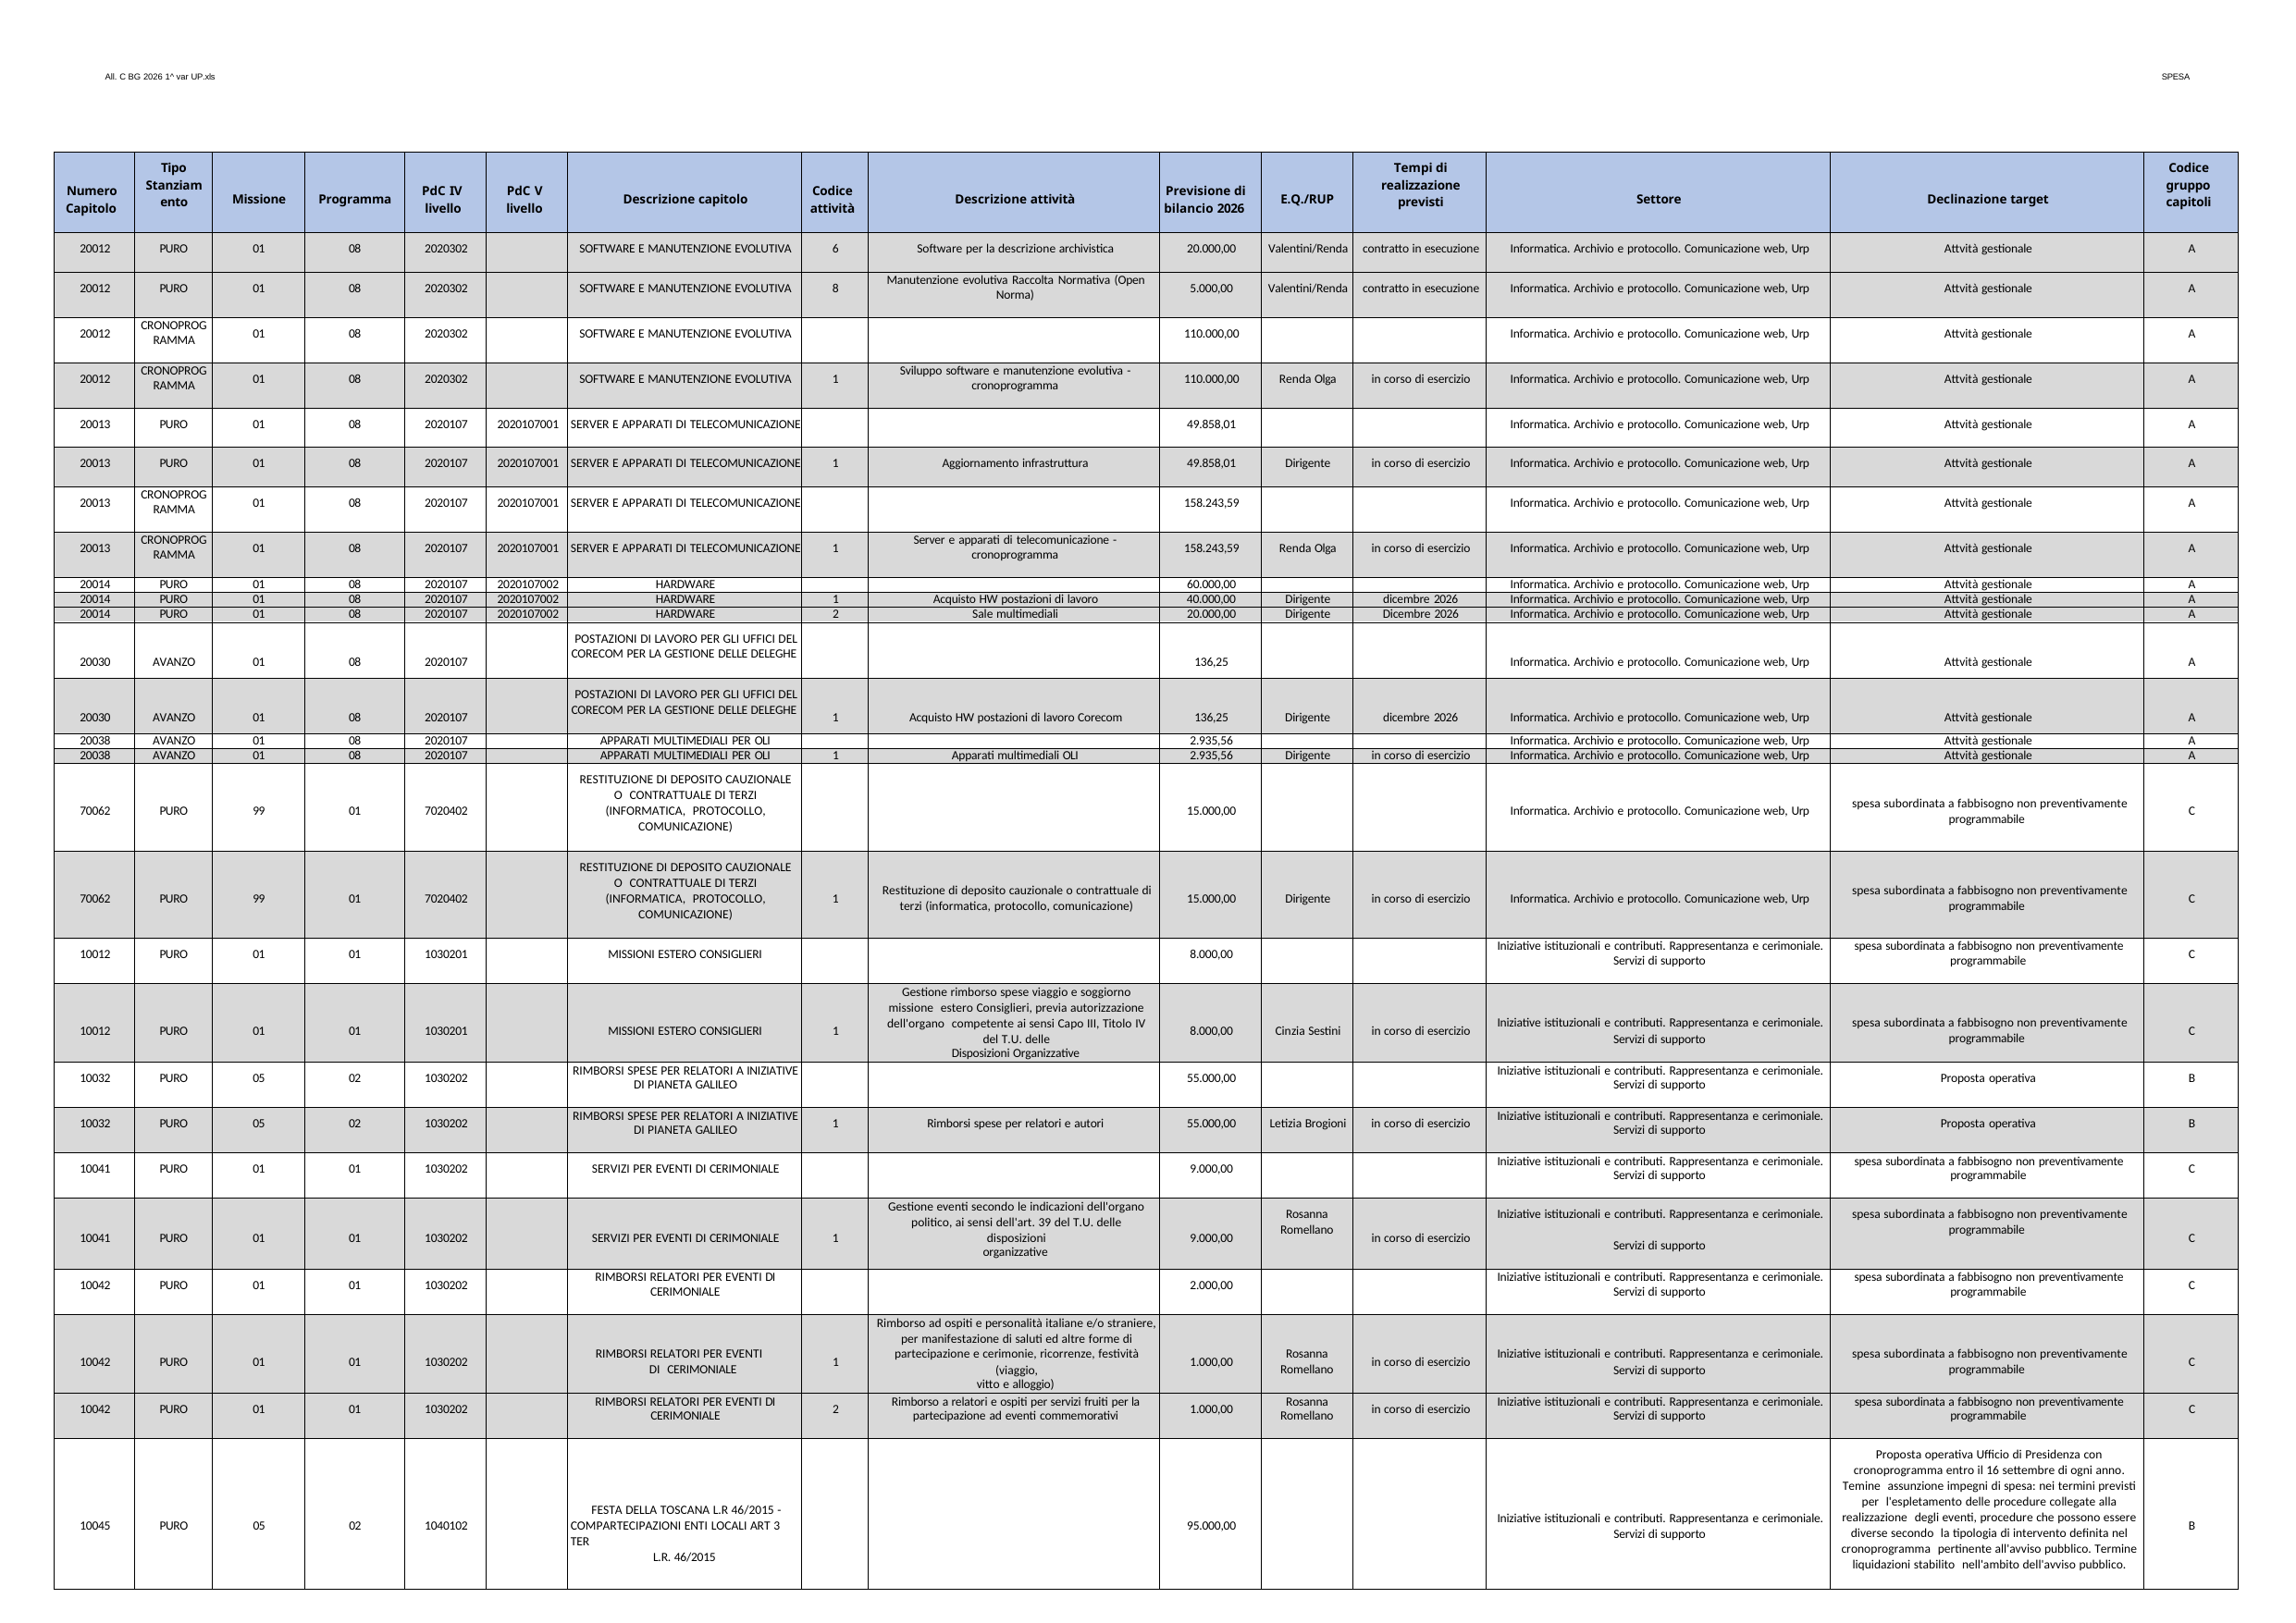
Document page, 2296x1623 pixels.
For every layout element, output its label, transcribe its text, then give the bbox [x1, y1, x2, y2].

table_cell 20013 [55, 448, 134, 486]
table_cell 1 [802, 984, 868, 1062]
table_cell FESTA DELLA TOSCANA L.R 46/2015 - COMPARTECIPAZIONI ENTI LOCALI ART 3 TER L.R. 46/2015 [568, 1439, 801, 1588]
table_cell A [2144, 593, 2238, 607]
table_cell A [2144, 487, 2238, 532]
table_cell 158.243,59 [1160, 487, 1261, 532]
table_cell [802, 939, 868, 983]
table_cell RIMBORSI RELATORI PER EVENTI DI CERIMONIALE [568, 1270, 801, 1314]
table_cell 70062 [55, 764, 134, 850]
table_cell A [2144, 233, 2238, 272]
table_cell Attvità gestionale [1831, 608, 2143, 621]
table_cell 01 [213, 679, 304, 733]
table_cell [869, 623, 1159, 678]
table_cell 6 [802, 233, 868, 272]
table_cell Rosanna Romellano [1262, 1199, 1352, 1269]
table_cell SOFTWARE E MANUTENZIONE EVOLUTIVA [568, 233, 801, 272]
table_cell 20012 [55, 273, 134, 317]
table_cell in corso di esercizio [1353, 1108, 1486, 1152]
table_cell PURO [135, 233, 212, 272]
table_cell 2020107 [405, 679, 486, 733]
table_cell 20012 [55, 363, 134, 408]
table_cell C [2144, 1270, 2238, 1314]
table_cell 2020302 [405, 318, 486, 363]
table_cell Acquisto HW postazioni di lavoro Corecom [869, 679, 1159, 733]
table_cell 01 [213, 1270, 304, 1314]
table_cell 1 [802, 749, 868, 763]
table_cell Sale multimediali [869, 608, 1159, 621]
table_cell Informatica. Archivio e protocollo. Comunicazione web, Urp [1487, 593, 1830, 607]
table_cell 01 [213, 608, 304, 621]
table_cell 2020107 [405, 749, 486, 763]
table_cell [802, 409, 868, 447]
table_cell Proposta operativa [1831, 1108, 2143, 1152]
table_cell Software per la descrizione archivistica [869, 233, 1159, 272]
table_cell APPARATI MULTIMEDIALI PER OLI [568, 734, 801, 748]
table_cell CRONOPROG RAMMA [135, 363, 212, 408]
table_cell 110.000,00 [1160, 363, 1261, 408]
table_header E.Q./RUP [1262, 153, 1352, 232]
table_cell 2020107001 [487, 448, 567, 486]
table_cell PURO [135, 409, 212, 447]
table_cell Apparati multimediali OLI [869, 749, 1159, 763]
table_header Descrizione capitolo [568, 153, 801, 232]
table_cell [1353, 734, 1486, 748]
table_cell Dirigente [1262, 852, 1352, 938]
table_cell Aggiornamento infrastruttura [869, 448, 1159, 486]
table_cell 08 [305, 533, 404, 577]
table_header PdC V livello [487, 153, 567, 232]
table_cell [802, 734, 868, 748]
table_cell 9.000,00 [1160, 1153, 1261, 1198]
table_cell 05 [213, 1108, 304, 1152]
table_cell [487, 318, 567, 363]
table_cell 8.000,00 [1160, 939, 1261, 983]
table_header Numero Capitolo [55, 153, 134, 232]
table_cell Letizia Brogioni [1262, 1108, 1352, 1152]
table_cell 01 [213, 487, 304, 532]
table_header PdC IV livello [405, 153, 486, 232]
table_cell 1030202 [405, 1315, 486, 1393]
table_cell Rimborsi spese per relatori e autori [869, 1108, 1159, 1152]
table_cell [802, 764, 868, 850]
table_cell Rimborso ad ospiti e personalità italiane e/o straniere, per manifestazione di saluti ed altre forme di partecipazione e cerimonie, ricorrenze, festività (viaggio, vitto e alloggio) [869, 1315, 1159, 1393]
table_cell Iniziative istituzionali e contributi. Rappresentanza e cerimoniale. Servizi di supporto [1487, 1063, 1830, 1107]
table_cell [869, 318, 1159, 363]
table_header Previsione di bilancio 2026 [1160, 153, 1261, 232]
table_cell 08 [305, 233, 404, 272]
table_cell 01 [213, 1199, 304, 1269]
table_cell Informatica. Archivio e protocollo. Comunicazione web, Urp [1487, 448, 1830, 486]
table_cell Informatica. Archivio e protocollo. Comunicazione web, Urp [1487, 764, 1830, 850]
table_cell 2020107 [405, 593, 486, 607]
table_cell HARDWARE [568, 578, 801, 592]
table_cell [1353, 318, 1486, 363]
table_cell 01 [213, 1315, 304, 1393]
table_cell SOFTWARE E MANUTENZIONE EVOLUTIVA [568, 318, 801, 363]
table_cell 99 [213, 852, 304, 938]
table_cell 1030201 [405, 984, 486, 1062]
table_cell 7020402 [405, 852, 486, 938]
table_cell [869, 578, 1159, 592]
table_cell [487, 749, 567, 763]
table_cell A [2144, 273, 2238, 317]
table_cell 10012 [55, 939, 134, 983]
table_cell Attvità gestionale [1831, 448, 2143, 486]
table_cell Iniziative istituzionali e contributi. Rappresentanza e cerimoniale. Servizi di supporto [1487, 1199, 1830, 1269]
table_cell Attvità gestionale [1831, 409, 2143, 447]
table_cell spesa subordinata a fabbisogno non preventivamente programmabile [1831, 852, 2143, 938]
table_cell 10042 [55, 1270, 134, 1314]
table_cell Informatica. Archivio e protocollo. Comunicazione web, Urp [1487, 273, 1830, 317]
table_cell C [2144, 939, 2238, 983]
table_cell Renda Olga [1262, 533, 1352, 577]
table_cell Iniziative istituzionali e contributi. Rappresentanza e cerimoniale. Servizi di supporto [1487, 1315, 1830, 1393]
table_cell 49.858,01 [1160, 448, 1261, 486]
table_cell [869, 939, 1159, 983]
table_cell Iniziative istituzionali e contributi. Rappresentanza e cerimoniale. Servizi di supporto [1487, 1439, 1830, 1588]
table_cell Attvità gestionale [1831, 578, 2143, 592]
table_cell Attvità gestionale [1831, 233, 2143, 272]
table_cell 5.000,00 [1160, 273, 1261, 317]
table_cell 01 [305, 1270, 404, 1314]
table_cell Informatica. Archivio e protocollo. Comunicazione web, Urp [1487, 409, 1830, 447]
table_cell [487, 1063, 567, 1107]
table_cell [1262, 409, 1352, 447]
table_cell [869, 487, 1159, 532]
table_cell PURO [135, 939, 212, 983]
table_cell [802, 318, 868, 363]
table_cell SERVIZI PER EVENTI DI CERIMONIALE [568, 1199, 801, 1269]
table_cell 02 [305, 1063, 404, 1107]
table_cell Dirigente [1262, 448, 1352, 486]
table_cell 110.000,00 [1160, 318, 1261, 363]
table_cell Attvità gestionale [1831, 734, 2143, 748]
table_cell 2020107001 [487, 487, 567, 532]
table_cell CRONOPROG RAMMA [135, 533, 212, 577]
table_cell [802, 1063, 868, 1107]
table_cell A [2144, 409, 2238, 447]
table_cell 20012 [55, 233, 134, 272]
table_cell 2020107 [405, 533, 486, 577]
table_cell 2020107002 [487, 593, 567, 607]
table_cell in corso di esercizio [1353, 749, 1486, 763]
table_cell PURO [135, 1439, 212, 1588]
table_cell 01 [305, 1153, 404, 1198]
table_cell 10032 [55, 1063, 134, 1107]
table_cell 01 [213, 984, 304, 1062]
table_cell 20.000,00 [1160, 608, 1261, 621]
table_cell 2020107 [405, 623, 486, 678]
table_cell [1262, 734, 1352, 748]
table_cell RIMBORSI SPESE PER RELATORI A INIZIATIVE DI PIANETA GALILEO [568, 1108, 801, 1152]
table_cell 02 [305, 1439, 404, 1588]
table_cell 8.000,00 [1160, 984, 1261, 1062]
table_cell 05 [213, 1063, 304, 1107]
table_cell 20030 [55, 679, 134, 733]
table_cell Dicembre 2026 [1353, 608, 1486, 621]
table_cell Rimborso a relatori e ospiti per servizi fruiti per la partecipazione ad eventi commemorativi [869, 1394, 1159, 1438]
table_cell SERVIZI PER EVENTI DI CERIMONIALE [568, 1153, 801, 1198]
table_cell 70062 [55, 852, 134, 938]
table_cell 2020107 [405, 409, 486, 447]
table_cell 1030202 [405, 1270, 486, 1314]
table_cell Informatica. Archivio e protocollo. Comunicazione web, Urp [1487, 749, 1830, 763]
table_cell spesa subordinata a fabbisogno non preventivamente programmabile [1831, 764, 2143, 850]
table_cell Dirigente [1262, 749, 1352, 763]
table_cell 2020107 [405, 487, 486, 532]
table_cell 08 [305, 363, 404, 408]
table_cell in corso di esercizio [1353, 448, 1486, 486]
table_cell 136,25 [1160, 679, 1261, 733]
table_cell 15.000,00 [1160, 764, 1261, 850]
table_cell Restituzione di deposito cauzionale o contrattuale di terzi (informatica, protocollo, comunicazione) [869, 852, 1159, 938]
table_cell PURO [135, 852, 212, 938]
table_cell [1353, 1153, 1486, 1198]
table_cell 08 [305, 409, 404, 447]
table_cell Rosanna Romellano [1262, 1394, 1352, 1438]
table_cell Attvità gestionale [1831, 623, 2143, 678]
table_cell [1262, 764, 1352, 850]
table_cell Gestione rimborso spese viaggio e soggiorno missione estero Consiglieri, previa autorizzazione dell'organo competente ai sensi Capo III, Titolo IV del T.U. delle Disposizioni Organizzative [869, 984, 1159, 1062]
table_cell 01 [305, 852, 404, 938]
table_cell 08 [305, 734, 404, 748]
table_cell Attvità gestionale [1831, 363, 2143, 408]
table_cell PURO [135, 764, 212, 850]
table_cell B [2144, 1439, 2238, 1588]
table_cell 60.000,00 [1160, 578, 1261, 592]
table_cell Iniziative istituzionali e contributi. Rappresentanza e cerimoniale. Servizi di supporto [1487, 939, 1830, 983]
table_cell [1353, 578, 1486, 592]
table_cell [869, 1270, 1159, 1314]
table_cell 1.000,00 [1160, 1315, 1261, 1393]
table_cell 20012 [55, 318, 134, 363]
table_cell 08 [305, 679, 404, 733]
table_cell Informatica. Archivio e protocollo. Comunicazione web, Urp [1487, 487, 1830, 532]
table_cell 20013 [55, 533, 134, 577]
table_cell 2020107 [405, 448, 486, 486]
table_cell [802, 623, 868, 678]
table_cell spesa subordinata a fabbisogno non preventivamente programmabile [1831, 939, 2143, 983]
table_cell Proposta operativa Ufficio di Presidenza con cronoprogramma entro il 16 settembre di ogni anno. Temine assunzione impegni di spesa: nei termini previsti per l'espletamento delle procedure collegate alla realizzazione degli eventi, procedure che possono essere diverse secondo la tipologia di intervento definita nel cronoprogramma pertinente all'avviso pubblico. Termine liquidazioni stabilito nell'ambito dell'avviso pubblico. [1831, 1439, 2143, 1588]
table_cell 01 [213, 533, 304, 577]
table_cell 2.000,00 [1160, 1270, 1261, 1314]
table_cell A [2144, 623, 2238, 678]
table_cell 7020402 [405, 764, 486, 850]
table_cell Iniziative istituzionali e contributi. Rappresentanza e cerimoniale. Servizi di supporto [1487, 984, 1830, 1062]
table_cell Attvità gestionale [1831, 487, 2143, 532]
table_cell A [2144, 578, 2238, 592]
table_cell [1262, 939, 1352, 983]
table_cell AVANZO [135, 734, 212, 748]
table_cell 49.858,01 [1160, 409, 1261, 447]
table_cell dicembre 2026 [1353, 679, 1486, 733]
table_cell 1030202 [405, 1199, 486, 1269]
table_cell spesa subordinata a fabbisogno non preventivamente programmabile [1831, 1394, 2143, 1438]
table_cell 1040102 [405, 1439, 486, 1588]
table_cell Iniziative istituzionali e contributi. Rappresentanza e cerimoniale. Servizi di supporto [1487, 1153, 1830, 1198]
table_cell 20014 [55, 593, 134, 607]
table_cell 10042 [55, 1315, 134, 1393]
table_cell 10012 [55, 984, 134, 1062]
table_cell 10042 [55, 1394, 134, 1438]
table_cell 1 [802, 852, 868, 938]
table_cell 01 [213, 233, 304, 272]
table_cell A [2144, 734, 2238, 748]
table_cell Manutenzione evolutiva Raccolta Normativa (Open Norma) [869, 273, 1159, 317]
table_cell 2020107002 [487, 578, 567, 592]
table_cell Informatica. Archivio e protocollo. Comunicazione web, Urp [1487, 318, 1830, 363]
table_cell A [2144, 533, 2238, 577]
table_cell 2020107001 [487, 409, 567, 447]
table_cell [1353, 409, 1486, 447]
table_cell 15.000,00 [1160, 852, 1261, 938]
table_cell Valentini/Renda [1262, 233, 1352, 272]
table_cell 1 [802, 1108, 868, 1152]
table_cell 01 [213, 318, 304, 363]
table_cell 01 [305, 984, 404, 1062]
table_cell Informatica. Archivio e protocollo. Comunicazione web, Urp [1487, 578, 1830, 592]
table_cell Attvità gestionale [1831, 273, 2143, 317]
table_cell Attvità gestionale [1831, 679, 2143, 733]
table_cell 10032 [55, 1108, 134, 1152]
table_cell PURO [135, 593, 212, 607]
table_cell 20014 [55, 608, 134, 621]
table_cell PURO [135, 448, 212, 486]
table_cell in corso di esercizio [1353, 1315, 1486, 1393]
table_cell 9.000,00 [1160, 1199, 1261, 1269]
table_cell 08 [305, 578, 404, 592]
table_cell 08 [305, 593, 404, 607]
table_cell Acquisto HW postazioni di lavoro [869, 593, 1159, 607]
table_cell Attvità gestionale [1831, 533, 2143, 577]
table_cell Server e apparati di telecomunicazione - cronoprogramma [869, 533, 1159, 577]
table_cell Renda Olga [1262, 363, 1352, 408]
table_cell Informatica. Archivio e protocollo. Comunicazione web, Urp [1487, 533, 1830, 577]
table_cell 95.000,00 [1160, 1439, 1261, 1588]
table_cell POSTAZIONI DI LAVORO PER GLI UFFICI DEL CORECOM PER LA GESTIONE DELLE DELEGHE [568, 623, 801, 678]
table_cell 01 [213, 363, 304, 408]
table_cell Dirigente [1262, 608, 1352, 621]
table_cell [869, 409, 1159, 447]
table_cell PURO [135, 273, 212, 317]
table_cell PURO [135, 1108, 212, 1152]
table_cell Gestione eventi secondo le indicazioni dell'organo politico, ai sensi dell'art. 39 del T.U. delle disposizioni organizzative [869, 1199, 1159, 1269]
table_cell in corso di esercizio [1353, 533, 1486, 577]
table_header Tipo Stanziam ento [135, 153, 212, 232]
table_cell Informatica. Archivio e protocollo. Comunicazione web, Urp [1487, 679, 1830, 733]
table_cell spesa subordinata a fabbisogno non preventivamente programmabile [1831, 1199, 2143, 1269]
table_cell 2 [802, 608, 868, 621]
table_cell PURO [135, 984, 212, 1062]
table_cell 08 [305, 623, 404, 678]
table_header Declinazione target [1831, 153, 2143, 232]
table_cell 2.935,56 [1160, 749, 1261, 763]
table_cell 2020302 [405, 363, 486, 408]
table_cell 1 [802, 593, 868, 607]
table_cell dicembre 2026 [1353, 593, 1486, 607]
table_cell [487, 1153, 567, 1198]
table_cell 99 [213, 764, 304, 850]
table_cell [487, 1270, 567, 1314]
table_cell C [2144, 764, 2238, 850]
table_cell 1 [802, 1199, 868, 1269]
table_cell MISSIONI ESTERO CONSIGLIERI [568, 939, 801, 983]
table_cell 01 [213, 1153, 304, 1198]
table_cell Attvità gestionale [1831, 749, 2143, 763]
table_cell [487, 984, 567, 1062]
table_cell RIMBORSI RELATORI PER EVENTI DI CERIMONIALE [568, 1315, 801, 1393]
table_cell 1 [802, 448, 868, 486]
table_cell 01 [305, 939, 404, 983]
table_cell [487, 679, 567, 733]
table_cell SERVER E APPARATI DI TELECOMUNICAZIONE [568, 533, 801, 577]
table_cell 10041 [55, 1153, 134, 1198]
table_cell Informatica. Archivio e protocollo. Comunicazione web, Urp [1487, 852, 1830, 938]
table_header Tempi di realizzazione previsti [1353, 153, 1486, 232]
table_cell 01 [305, 764, 404, 850]
table_cell PURO [135, 578, 212, 592]
table_cell [1262, 318, 1352, 363]
table_cell A [2144, 448, 2238, 486]
table_cell [802, 487, 868, 532]
table_cell in corso di esercizio [1353, 984, 1486, 1062]
table_cell 02 [305, 1108, 404, 1152]
table_cell APPARATI MULTIMEDIALI PER OLI [568, 749, 801, 763]
table_cell 01 [213, 409, 304, 447]
table_cell Valentini/Renda [1262, 273, 1352, 317]
table_cell 55.000,00 [1160, 1063, 1261, 1107]
table_cell [1262, 1439, 1352, 1588]
table_cell 8 [802, 273, 868, 317]
table_cell in corso di esercizio [1353, 1394, 1486, 1438]
table_cell [1353, 764, 1486, 850]
table_cell contratto in esecuzione [1353, 273, 1486, 317]
table_cell RESTITUZIONE DI DEPOSITO CAUZIONALE O CONTRATTUALE DI TERZI (INFORMATICA, PROTOCOLLO, COMUNICAZIONE) [568, 852, 801, 938]
table_cell PURO [135, 608, 212, 621]
table_cell 08 [305, 448, 404, 486]
table_cell A [2144, 318, 2238, 363]
table_cell contratto in esecuzione [1353, 233, 1486, 272]
table_cell 55.000,00 [1160, 1108, 1261, 1152]
table_cell C [2144, 852, 2238, 938]
table_cell in corso di esercizio [1353, 363, 1486, 408]
table_cell 2 [802, 1394, 868, 1438]
table_cell PURO [135, 1153, 212, 1198]
table_cell [487, 764, 567, 850]
table_cell [869, 734, 1159, 748]
table_cell 20014 [55, 578, 134, 592]
table_cell CRONOPROG RAMMA [135, 487, 212, 532]
table_cell 08 [305, 608, 404, 621]
table_cell Dirigente [1262, 679, 1352, 733]
table_cell Iniziative istituzionali e contributi. Rappresentanza e cerimoniale. Servizi di supporto [1487, 1394, 1830, 1438]
table_cell B [2144, 1108, 2238, 1152]
table_cell spesa subordinata a fabbisogno non preventivamente programmabile [1831, 1270, 2143, 1314]
table_cell Iniziative istituzionali e contributi. Rappresentanza e cerimoniale. Servizi di supporto [1487, 1270, 1830, 1314]
table_cell 2020302 [405, 233, 486, 272]
table_cell [1262, 623, 1352, 678]
table_cell [1262, 1063, 1352, 1107]
table_cell [1262, 578, 1352, 592]
table_cell [869, 1153, 1159, 1198]
table_cell Iniziative istituzionali e contributi. Rappresentanza e cerimoniale. Servizi di supporto [1487, 1108, 1830, 1152]
table_cell [1353, 1439, 1486, 1588]
table_cell 10045 [55, 1439, 134, 1588]
table_cell C [2144, 1199, 2238, 1269]
table_cell [487, 623, 567, 678]
table_cell 08 [305, 749, 404, 763]
table_cell Rosanna Romellano [1262, 1315, 1352, 1393]
table_cell 1030202 [405, 1153, 486, 1198]
table_header Missione [213, 153, 304, 232]
table_cell HARDWARE [568, 608, 801, 621]
table_cell CRONOPROG RAMMA [135, 318, 212, 363]
table_cell MISSIONI ESTERO CONSIGLIERI [568, 984, 801, 1062]
table_cell [1262, 1153, 1352, 1198]
table_cell A [2144, 749, 2238, 763]
table_cell 01 [213, 939, 304, 983]
table_cell 01 [213, 273, 304, 317]
table_header Settore [1487, 153, 1830, 232]
table_cell 158.243,59 [1160, 533, 1261, 577]
table_cell [1353, 1063, 1486, 1107]
table_cell [1353, 1270, 1486, 1314]
table_cell 20030 [55, 623, 134, 678]
table_cell 2020302 [405, 273, 486, 317]
table_cell 20.000,00 [1160, 233, 1261, 272]
table_cell PURO [135, 1270, 212, 1314]
table_cell 1.000,00 [1160, 1394, 1261, 1438]
table_cell [487, 1439, 567, 1588]
table_cell 2020107 [405, 608, 486, 621]
table_cell C [2144, 984, 2238, 1062]
table_cell 01 [213, 578, 304, 592]
table_cell 01 [213, 749, 304, 763]
table_cell 40.000,00 [1160, 593, 1261, 607]
table_cell [802, 1270, 868, 1314]
table_cell RIMBORSI SPESE PER RELATORI A INIZIATIVE DI PIANETA GALILEO [568, 1063, 801, 1107]
table_cell 1 [802, 1315, 868, 1393]
table_cell 01 [213, 448, 304, 486]
table_cell spesa subordinata a fabbisogno non preventivamente programmabile [1831, 1315, 2143, 1393]
table_header Codice gruppo capitoli [2144, 153, 2238, 232]
table_cell [487, 852, 567, 938]
table_cell AVANZO [135, 679, 212, 733]
table_cell in corso di esercizio [1353, 1199, 1486, 1269]
table_cell spesa subordinata a fabbisogno non preventivamente programmabile [1831, 984, 2143, 1062]
table_cell 05 [213, 1439, 304, 1588]
table_cell 1030202 [405, 1108, 486, 1152]
table_cell [487, 1199, 567, 1269]
table_cell [869, 1063, 1159, 1107]
table_cell Informatica. Archivio e protocollo. Comunicazione web, Urp [1487, 363, 1830, 408]
table_cell B [2144, 1063, 2238, 1107]
table_cell [869, 1439, 1159, 1588]
table_cell 2020107002 [487, 608, 567, 621]
table_cell 08 [305, 318, 404, 363]
table_cell 1030202 [405, 1394, 486, 1438]
table_cell 01 [213, 734, 304, 748]
table_cell [487, 363, 567, 408]
table_cell [487, 939, 567, 983]
table_cell PURO [135, 1063, 212, 1107]
table_cell 01 [213, 623, 304, 678]
table_cell [487, 1108, 567, 1152]
table_cell [487, 1315, 567, 1393]
table_cell Informatica. Archivio e protocollo. Comunicazione web, Urp [1487, 623, 1830, 678]
table_cell 20013 [55, 409, 134, 447]
table_cell Attvità gestionale [1831, 593, 2143, 607]
table_cell AVANZO [135, 623, 212, 678]
table_cell [1353, 939, 1486, 983]
table_cell C [2144, 1315, 2238, 1393]
table_cell RESTITUZIONE DI DEPOSITO CAUZIONALE O CONTRATTUALE DI TERZI (INFORMATICA, PROTOCOLLO, COMUNICAZIONE) [568, 764, 801, 850]
table_cell 01 [305, 1199, 404, 1269]
table_cell SOFTWARE E MANUTENZIONE EVOLUTIVA [568, 363, 801, 408]
table_cell C [2144, 1153, 2238, 1198]
table_cell A [2144, 608, 2238, 621]
table_cell SERVER E APPARATI DI TELECOMUNICAZIONE [568, 448, 801, 486]
table_cell RIMBORSI RELATORI PER EVENTI DI CERIMONIALE [568, 1394, 801, 1438]
table_cell A [2144, 679, 2238, 733]
table_cell spesa subordinata a fabbisogno non preventivamente programmabile [1831, 1153, 2143, 1198]
table_cell [869, 764, 1159, 850]
table_cell [487, 273, 567, 317]
table_cell 01 [213, 593, 304, 607]
table_cell 08 [305, 487, 404, 532]
table_cell PURO [135, 1315, 212, 1393]
table_cell 08 [305, 273, 404, 317]
table_cell SERVER E APPARATI DI TELECOMUNICAZIONE [568, 487, 801, 532]
table_cell [802, 578, 868, 592]
table_cell 136,25 [1160, 623, 1261, 678]
table_cell [1262, 1270, 1352, 1314]
table_cell [1353, 623, 1486, 678]
table_cell [1262, 487, 1352, 532]
table_cell [487, 1394, 567, 1438]
table_cell [802, 1439, 868, 1588]
table_cell 1 [802, 679, 868, 733]
table_cell SOFTWARE E MANUTENZIONE EVOLUTIVA [568, 273, 801, 317]
table_cell [487, 734, 567, 748]
table_cell PURO [135, 1394, 212, 1438]
table_cell Proposta operativa [1831, 1063, 2143, 1107]
table_cell PURO [135, 1199, 212, 1269]
table_cell SERVER E APPARATI DI TELECOMUNICAZIONE [568, 409, 801, 447]
table_cell [487, 233, 567, 272]
table_cell [802, 1153, 868, 1198]
table_header Programma [305, 153, 404, 232]
table_cell 01 [305, 1315, 404, 1393]
table_cell HARDWARE [568, 593, 801, 607]
table_cell Sviluppo software e manutenzione evolutiva - cronoprogramma [869, 363, 1159, 408]
table_cell 20038 [55, 734, 134, 748]
table_cell Attvità gestionale [1831, 318, 2143, 363]
table_cell in corso di esercizio [1353, 852, 1486, 938]
table_cell A [2144, 363, 2238, 408]
table_cell Dirigente [1262, 593, 1352, 607]
table_cell C [2144, 1394, 2238, 1438]
table_cell 10041 [55, 1199, 134, 1269]
table_cell 2.935,56 [1160, 734, 1261, 748]
table_cell AVANZO [135, 749, 212, 763]
table_cell 1030201 [405, 939, 486, 983]
table_cell 20038 [55, 749, 134, 763]
table_cell 2020107 [405, 578, 486, 592]
table_header Descrizione attività [869, 153, 1159, 232]
table_header Codice attività [802, 153, 868, 232]
table_cell 2020107001 [487, 533, 567, 577]
table_cell 1 [802, 363, 868, 408]
table_cell Cinzia Sestini [1262, 984, 1352, 1062]
table_cell 1 [802, 533, 868, 577]
table_cell Informatica. Archivio e protocollo. Comunicazione web, Urp [1487, 608, 1830, 621]
table_cell 20013 [55, 487, 134, 532]
table_cell Informatica. Archivio e protocollo. Comunicazione web, Urp [1487, 233, 1830, 272]
table_cell 01 [213, 1394, 304, 1438]
table_cell 01 [305, 1394, 404, 1438]
table_cell POSTAZIONI DI LAVORO PER GLI UFFICI DEL CORECOM PER LA GESTIONE DELLE DELEGHE [568, 679, 801, 733]
table_cell Informatica. Archivio e protocollo. Comunicazione web, Urp [1487, 734, 1830, 748]
table_cell 2020107 [405, 734, 486, 748]
table_cell 1030202 [405, 1063, 486, 1107]
table_cell [1353, 487, 1486, 532]
